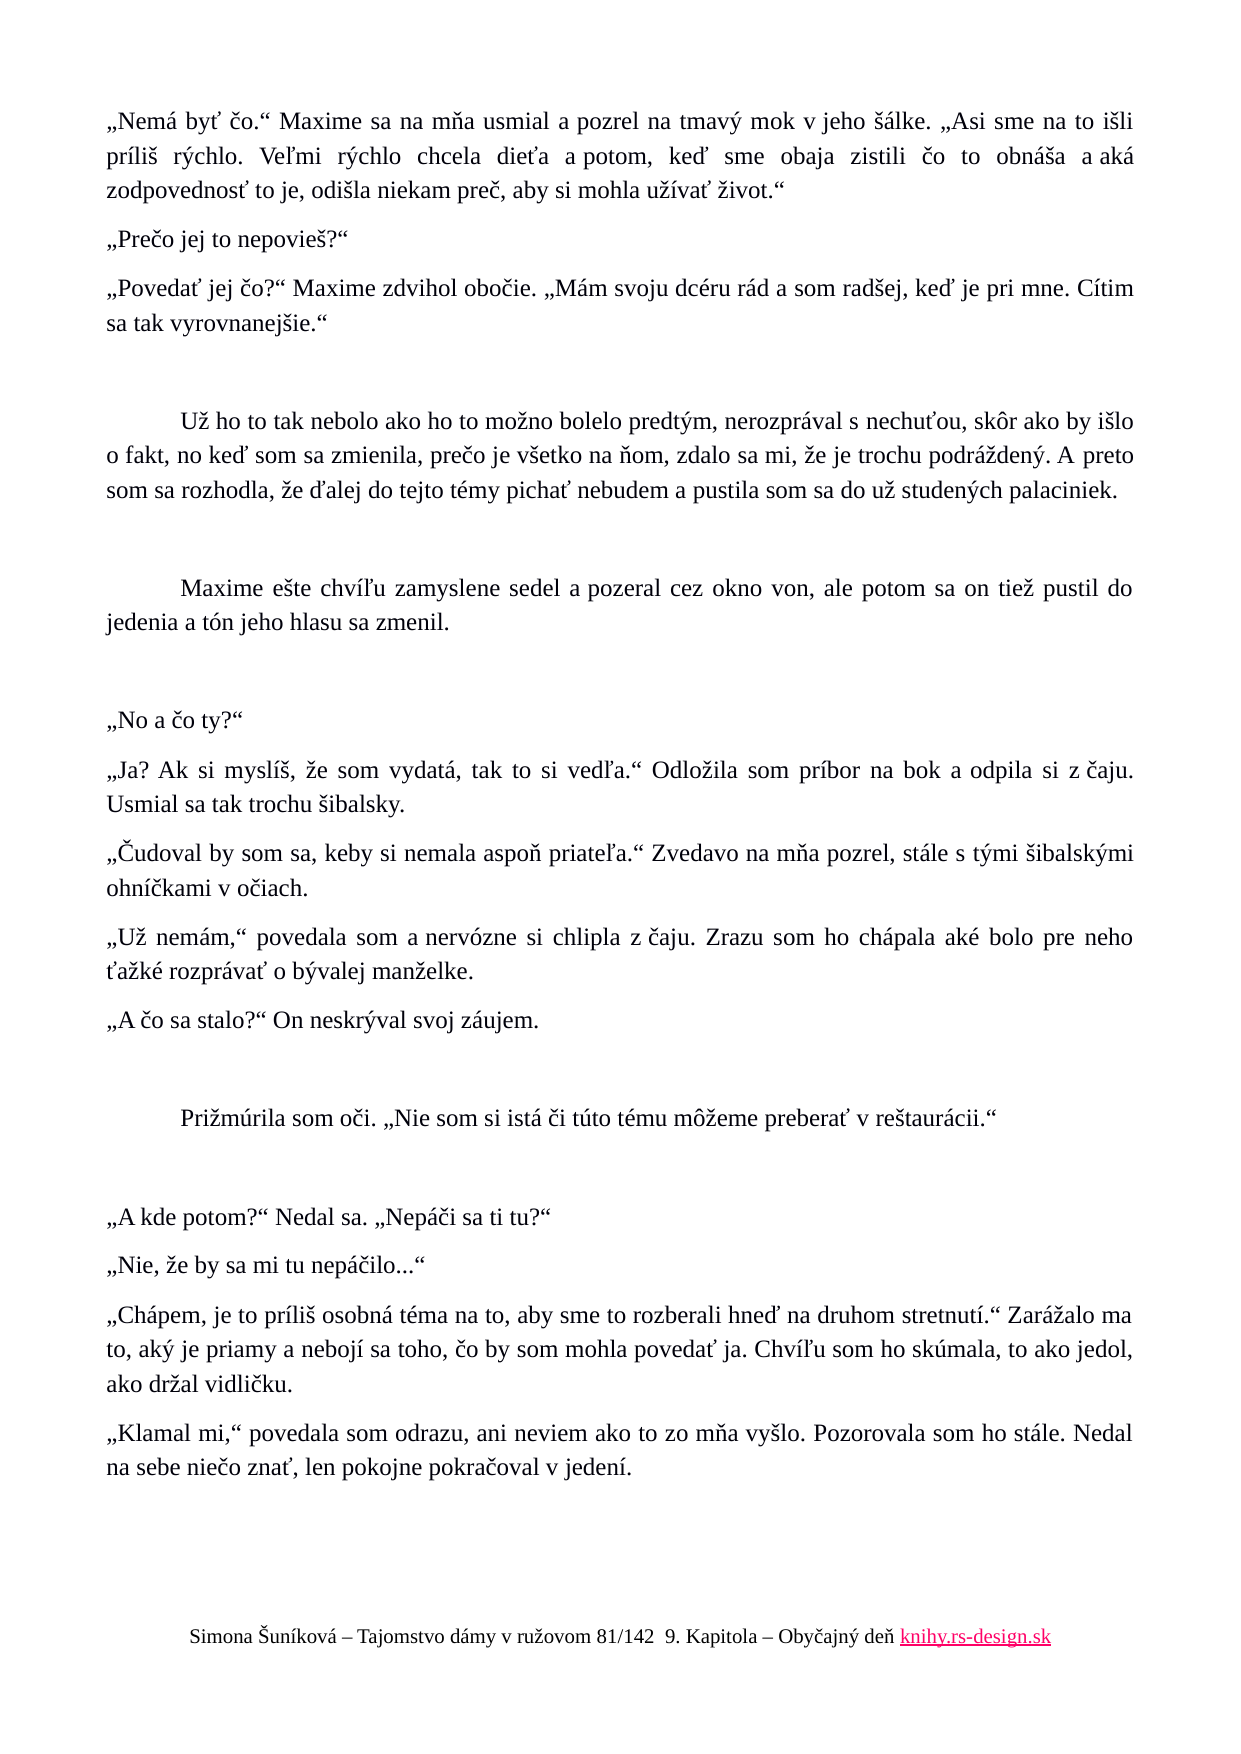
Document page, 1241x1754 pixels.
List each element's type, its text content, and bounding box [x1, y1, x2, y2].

text „Prečo jej to nepovieš?“ [106, 224, 1134, 253]
text Prižmúrila som oči. „Nie som si istá či túto tému môžeme preberať v reštaurácii.“ [106, 1103, 1134, 1132]
text Maxime ešte chvíľu zamyslene sedel a pozeral cez okno von, ale potom sa on tiež pustil do jedenia a tón jeho hlasu sa zmenil. [106, 573, 1134, 636]
text „Nie, že by sa mi tu nepáčilo...“ [106, 1251, 1134, 1279]
text „Ja? Ak si myslíš, že som vydatá, tak to si vedľa.“ Odložila som príbor na bok a odpila si z čaju. Usmial sa tak trochu šibalsky. [106, 755, 1134, 818]
text „Už nemám,“ povedala som a nervózne si chlipla z čaju. Zrazu som ho chápala aké bolo pre neho ťažké rozprávať o bývalej manželke. [106, 922, 1134, 985]
text „A kde potom?“ Nedal sa. „Nepáči sa ti tu?“ [106, 1202, 1134, 1230]
text „Povedať jej čo?“ Maxime zdvihol obočie. „Mám svoju dcéru rád a som radšej, keď je pri mne. Cítim sa tak vyrovnanejšie.“ [106, 273, 1134, 337]
text „Klamal mi,“ povedala som odrazu, ani neviem ako to zo mňa vyšlo. Pozorovala som ho stále. Nedal na sebe niečo znať, len pokojne pokračoval v jedení. [106, 1418, 1134, 1481]
text Už ho to tak nebolo ako ho to možno bolelo predtým, nerozprával s nechuťou, skôr ako by išlo o fakt, no keď som sa zmienila, prečo je všetko na ňom, zdalo sa mi, že je trochu podráždený. A preto som sa rozhodla, že ďalej do tejto témy pichať nebudem a pustila som sa do už studených palaciniek. [106, 406, 1134, 504]
text „Chápem, je to príliš osobná téma na to, aby sme to rozberali hneď na druhom stretnutí.“ Zarážalo ma to, aký je priamy a nebojí sa toho, čo by som mohla povedať ja. Chvíľu som ho skúmala, to ako jedol, ako držal vidličku. [106, 1300, 1134, 1397]
text „A čo sa stalo?“ On neskrýval svoj záujem. [106, 1005, 1134, 1034]
text „Nemá byť čo.“ Maxime sa na mňa usmial a pozrel na tmavý mok v jeho šálke. „Asi sme na to išli príliš rýchlo. Veľmi rýchlo chcela dieťa a potom, keď sme obaja zistili čo to obnáša a aká zodpovednosť to je, odišla niekam preč, aby si mohla užívať život.“ [106, 106, 1134, 204]
text „Čudoval by som sa, keby si nemala aspoň priateľa.“ Zvedavo na mňa pozrel, stále s tými šibalskými ohníčkami v očiach. [106, 838, 1134, 901]
text „No a čo ty?“ [106, 706, 1134, 734]
